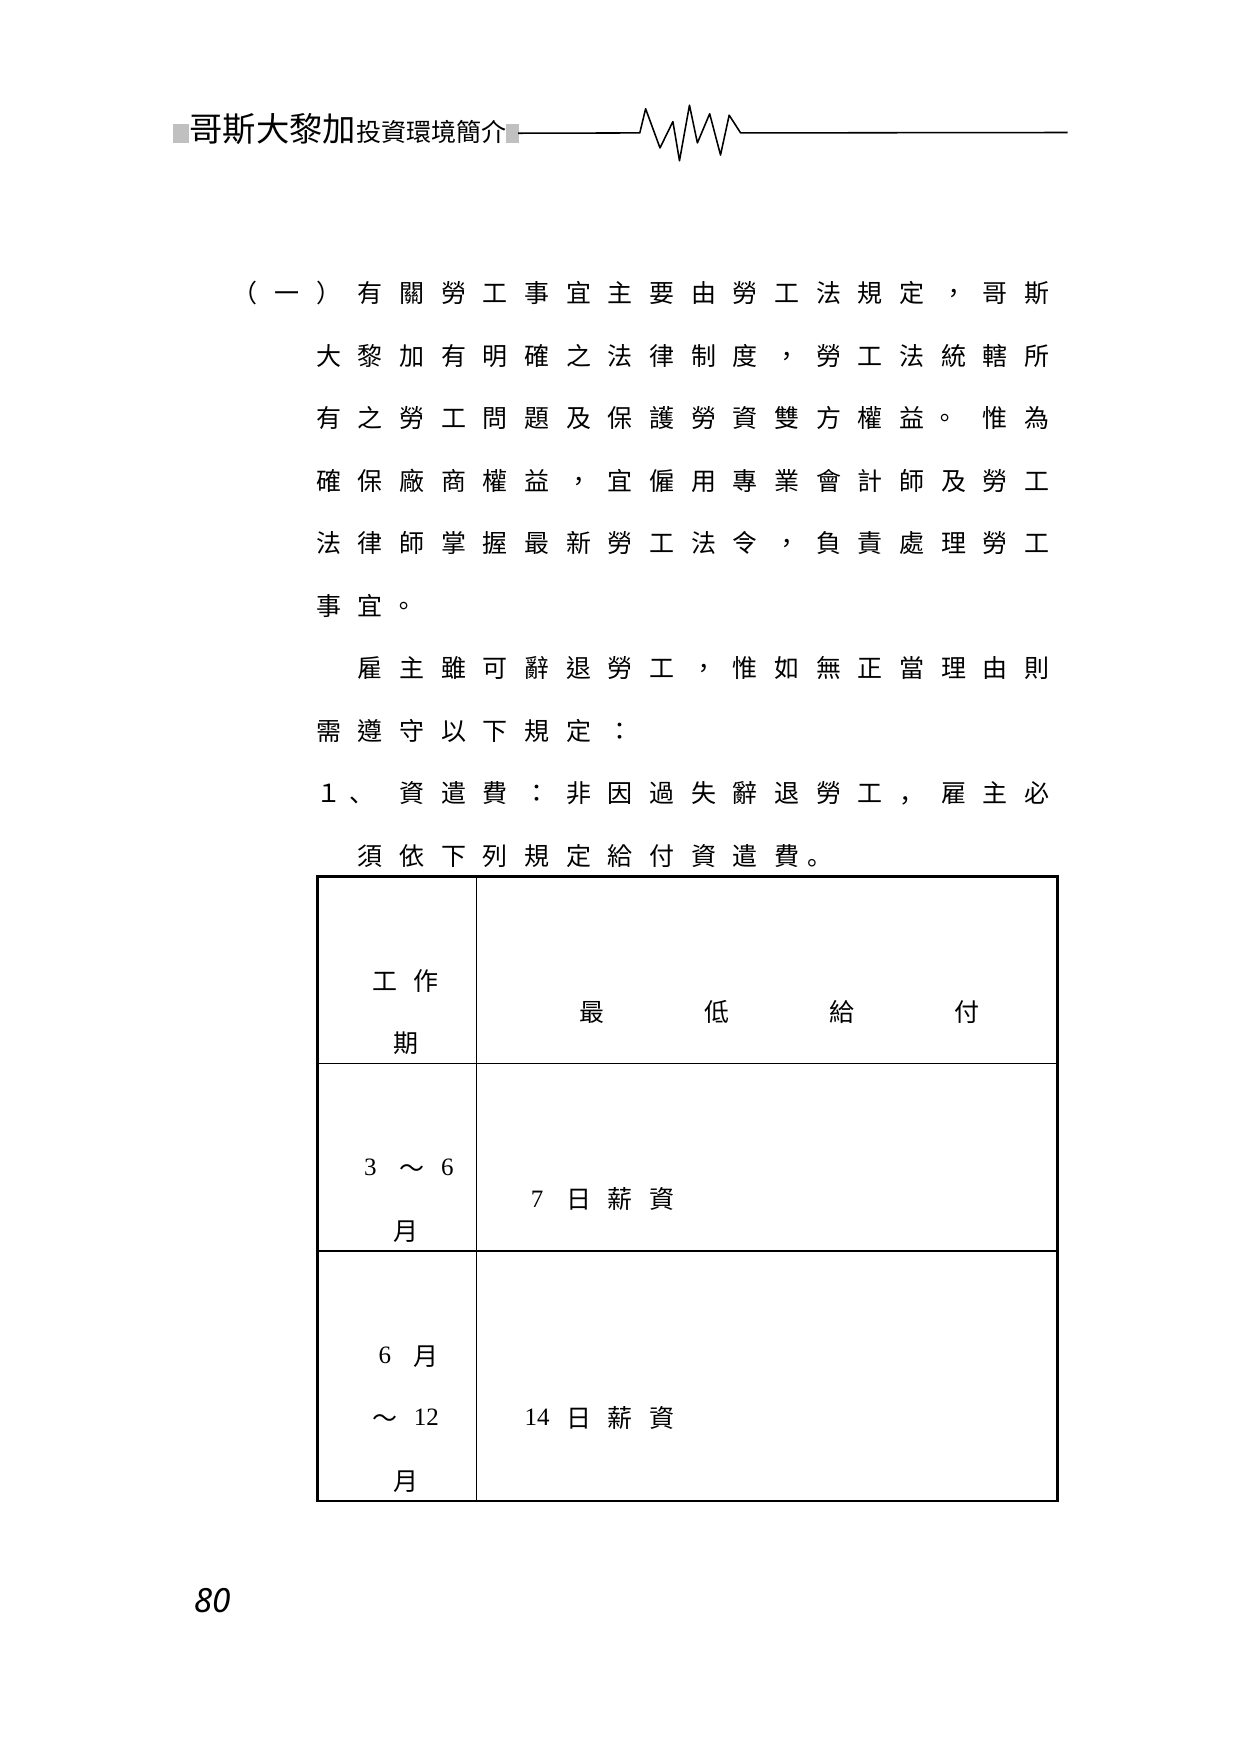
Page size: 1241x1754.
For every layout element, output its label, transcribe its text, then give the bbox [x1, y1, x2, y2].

text 雇主雖可辭退勞工，惟如無正當理由則需遵守以下規定： [281, 625, 1058, 750]
table_cell 14日薪資 [477, 1252, 1056, 1500]
text （一）有關勞工事宜主要由勞工法規定，哥斯大黎加有明確之法律制度，勞工法統轄所有之勞工問題及保護勞資雙方權益。惟為確保廠商權益，宜僱用專業會計師及勞工法律師掌握最新勞工法令，負責處理勞工事宜。 [207, 250, 1058, 625]
table_cell 7日薪資 [477, 1064, 1056, 1250]
table_header 工作期 [319, 878, 476, 1063]
table_cell 3～6月 [319, 1064, 476, 1250]
text １、資遣費：非因過失辭退勞工，雇主必須依下列規定給付資遣費。 [281, 750, 1058, 875]
table_cell 6月～12月 [319, 1252, 476, 1500]
table_header 最 低 給 付 [477, 878, 1056, 1063]
